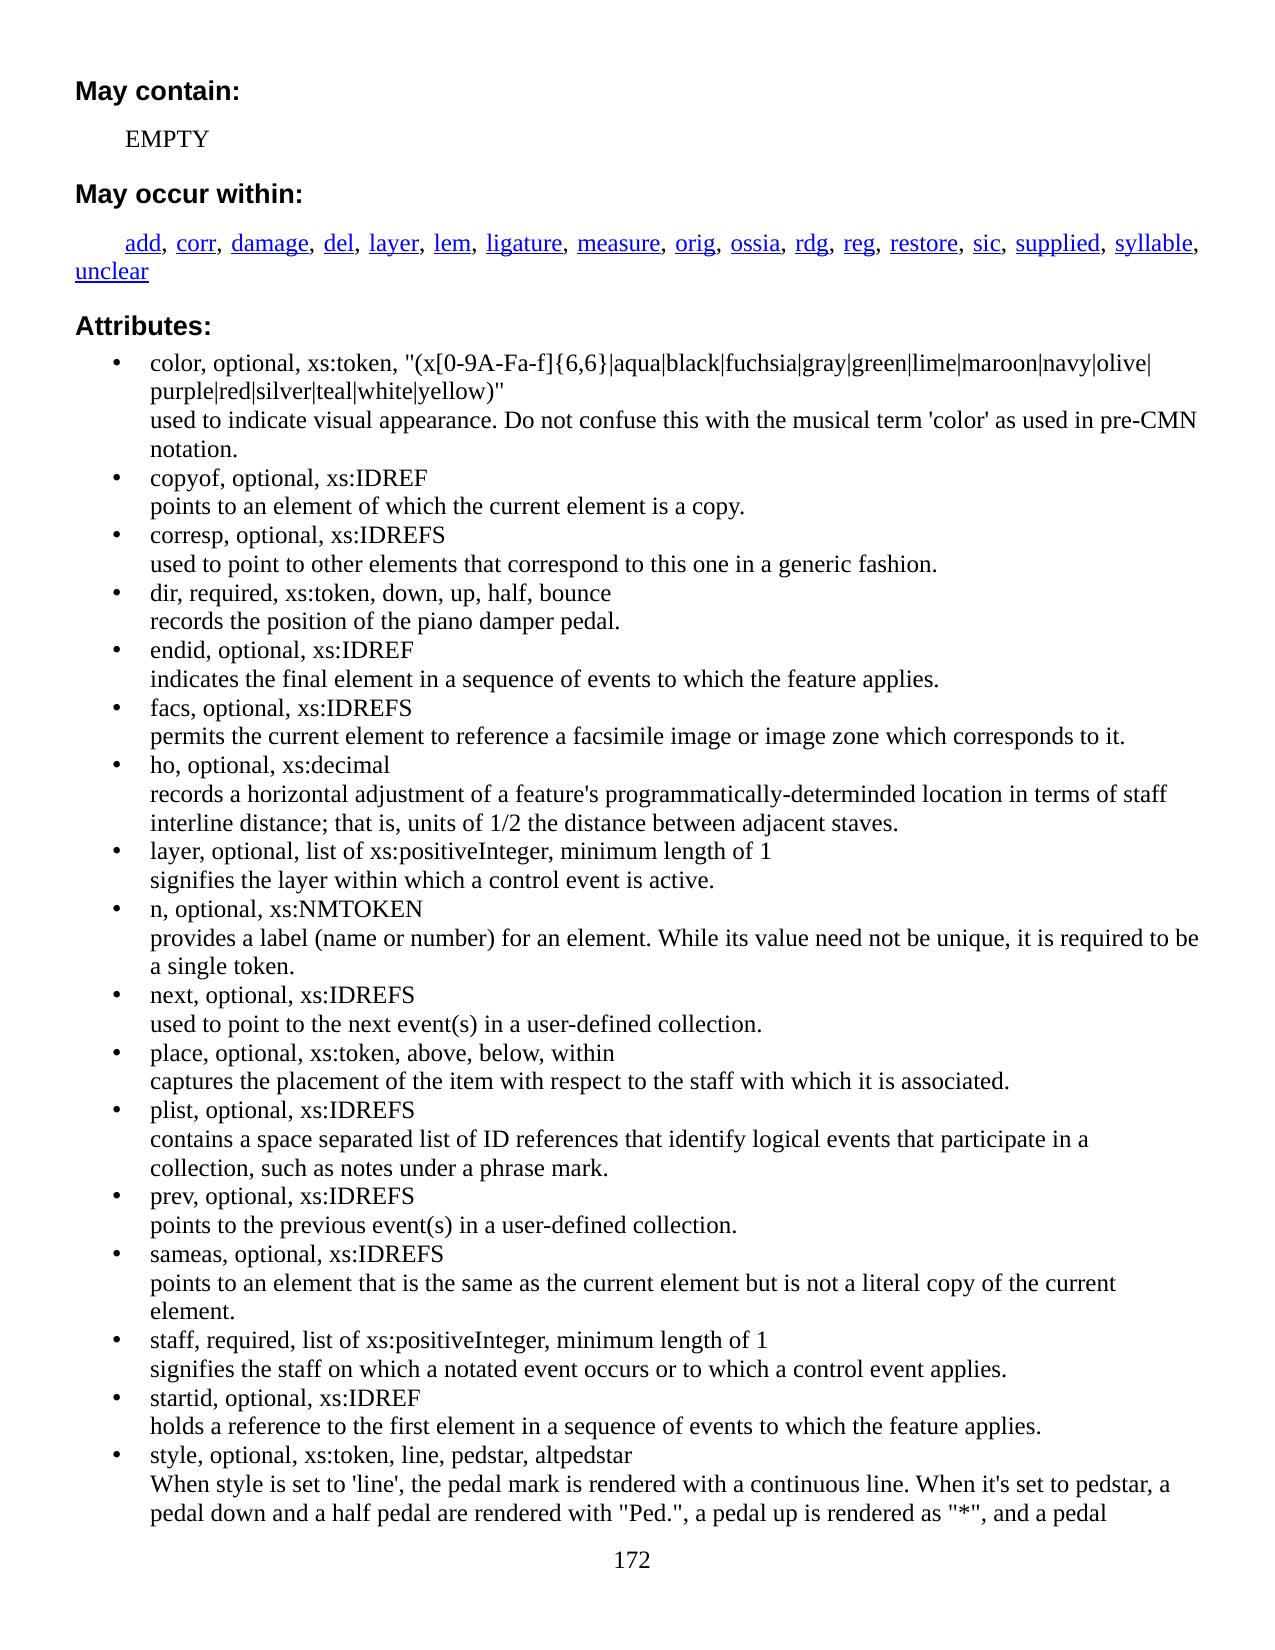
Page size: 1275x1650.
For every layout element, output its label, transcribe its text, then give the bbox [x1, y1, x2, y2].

list sameas, optional, xs:IDREFS points to an element that is the same as the current element but is not a literal copy of the current element. [112, 1239, 1200, 1325]
list corresp, optional, xs:IDREFS used to point to other elements that correspond to this one in a generic fashion. [112, 520, 1200, 578]
list place, optional, xs:token, above, below, within captures the placement of the item with respect to the staff with which it is associated. [112, 1038, 1200, 1095]
list next, optional, xs:IDREFS used to point to the next event(s) in a user-defined collection. [112, 980, 1200, 1038]
list staff, required, list of xs:positiveInteger, minimum length of 1 signifies the staff on which a notated event occurs or to which a control event applies. [112, 1325, 1200, 1383]
list startid, optional, xs:IDREF holds a reference to the first element in a sequence of events to which the feature applies. [112, 1383, 1200, 1440]
subtitle May occur within: [75, 178, 1200, 209]
list n, optional, xs:NMTOKEN provides a label (name or number) for an element. While its value need not be unique, it is required to be a single token. [112, 894, 1200, 980]
list ho, optional, xs:decimal records a horizontal adjustment of a feature's programmatically-determinded location in terms of staff interline distance; that is, units of 1/2 the distance between adjacent staves. [112, 750, 1200, 836]
list prev, optional, xs:IDREFS points to the previous event(s) in a user-defined collection. [112, 1181, 1200, 1239]
list layer, optional, list of xs:positiveInteger, minimum length of 1 signifies the layer within which a control event is active. [112, 836, 1200, 894]
text EMPTY [75, 124, 1200, 153]
list color, optional, xs:token, "(x[0-9A-Fa-f]{6,6}|aqua|black|fuchsia|gray|green|lime|maroon|navy|olive|purple|red|silver|teal|white|yellow)" used to indicate visual appearance. Do not confuse this with the musical term 'color' as used in pre-CMN notation. [112, 348, 1200, 463]
list plist, optional, xs:IDREFS contains a space separated list of ID references that identify logical events that participate in a collection, such as notes under a phrase mark. [112, 1095, 1200, 1181]
subtitle May contain: [75, 75, 1200, 106]
list endid, optional, xs:IDREF indicates the final element in a sequence of events to which the feature applies. [112, 635, 1200, 693]
list facs, optional, xs:IDREFS permits the current element to reference a facsimile image or image zone which corresponds to it. [112, 693, 1200, 750]
text add, corr, damage, del, layer, lem, ligature, measure, orig, ossia, rdg, reg, restore, sic, supplied, syllable, unclear [75, 228, 1200, 285]
subtitle Attributes: [75, 310, 1200, 341]
list copyof, optional, xs:IDREF points to an element of which the current element is a copy. [112, 463, 1200, 520]
list style, optional, xs:token, line, pedstar, altpedstar When style is set to 'line', the pedal mark is rendered with a continuous line. When it's set to pedstar, a pedal down and a half pedal are rendered with "Ped.", a pedal up is rendered as "*", and a pedal [112, 1440, 1200, 1526]
list dir, required, xs:token, down, up, half, bounce records the position of the piano damper pedal. [112, 578, 1200, 635]
